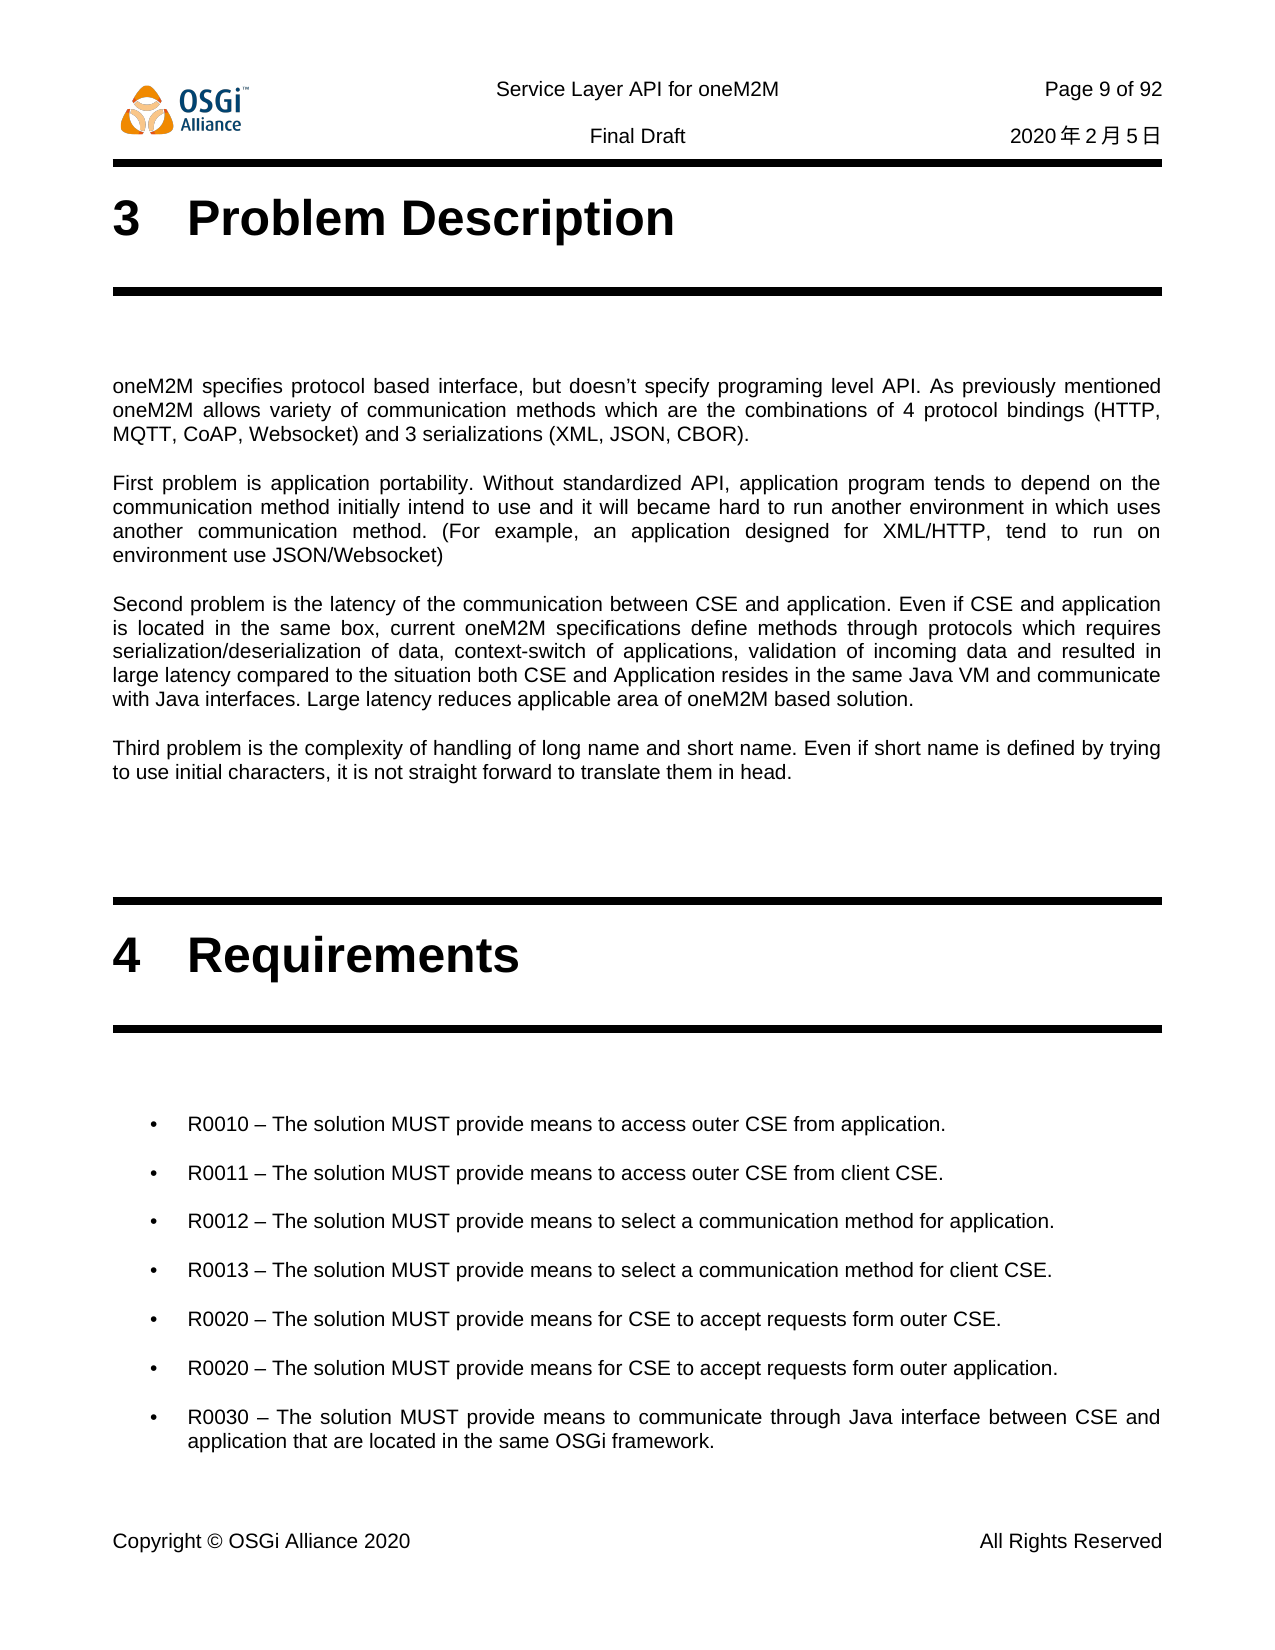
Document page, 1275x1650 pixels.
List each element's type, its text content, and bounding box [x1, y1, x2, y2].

text oneM2M specifies protocol based interface, but doesn’t specify programing level API. As previously mentioned oneM2M allows variety of communication methods which are the combinations of 4 protocol bindings (HTTP, MQTT, CoAP, Websocket) and 3 serializations (XML, JSON, CBOR). [112, 374, 1162, 446]
list R0030 – The solution MUST provide means to communicate through Java interface between CSE and application that are located in the same OSGi framework. [150, 1405, 1162, 1453]
text Second problem is the latency of the communication between CSE and application. Even if CSE and application is located in the same box, current oneM2M specifications define methods through protocols which requires serialization/deserialization of data, context-switch of applications, validation of incoming data and resulted in large latency compared to the situation both CSE and Application resides in the same Java VM and communicate with Java interfaces. Large latency reduces applicable area of oneM2M based solution. [112, 591, 1162, 711]
list R0010 – The solution MUST provide means to access outer CSE from application. [150, 1111, 1162, 1135]
list R0011 – The solution MUST provide means to access outer CSE from client CSE. [150, 1160, 1162, 1184]
subtitle Problem Description [112, 160, 1162, 296]
list R0020 – The solution MUST provide means for CSE to accept requests form outer CSE. [150, 1307, 1162, 1331]
list R0013 – The solution MUST provide means to select a communication method for client CSE. [150, 1258, 1162, 1282]
list R0012 – The solution MUST provide means to select a communication method for application. [150, 1209, 1162, 1233]
list R0020 – The solution MUST provide means for CSE to accept requests form outer application. [150, 1356, 1162, 1380]
text First problem is application portability. Without standardized API, application program tends to depend on the communication method initially intend to use and it will became hard to run another environment in which uses another communication method. (For example, an application designed for XML/HTTP, tend to run on environment use JSON/Websocket) [112, 471, 1162, 566]
text Third problem is the complexity of handling of long name and short name. Even if short name is defined by trying to use initial characters, it is not straight forward to translate them in head. [112, 736, 1162, 784]
subtitle Requirements [112, 898, 1162, 1033]
picture [113, 78, 257, 142]
